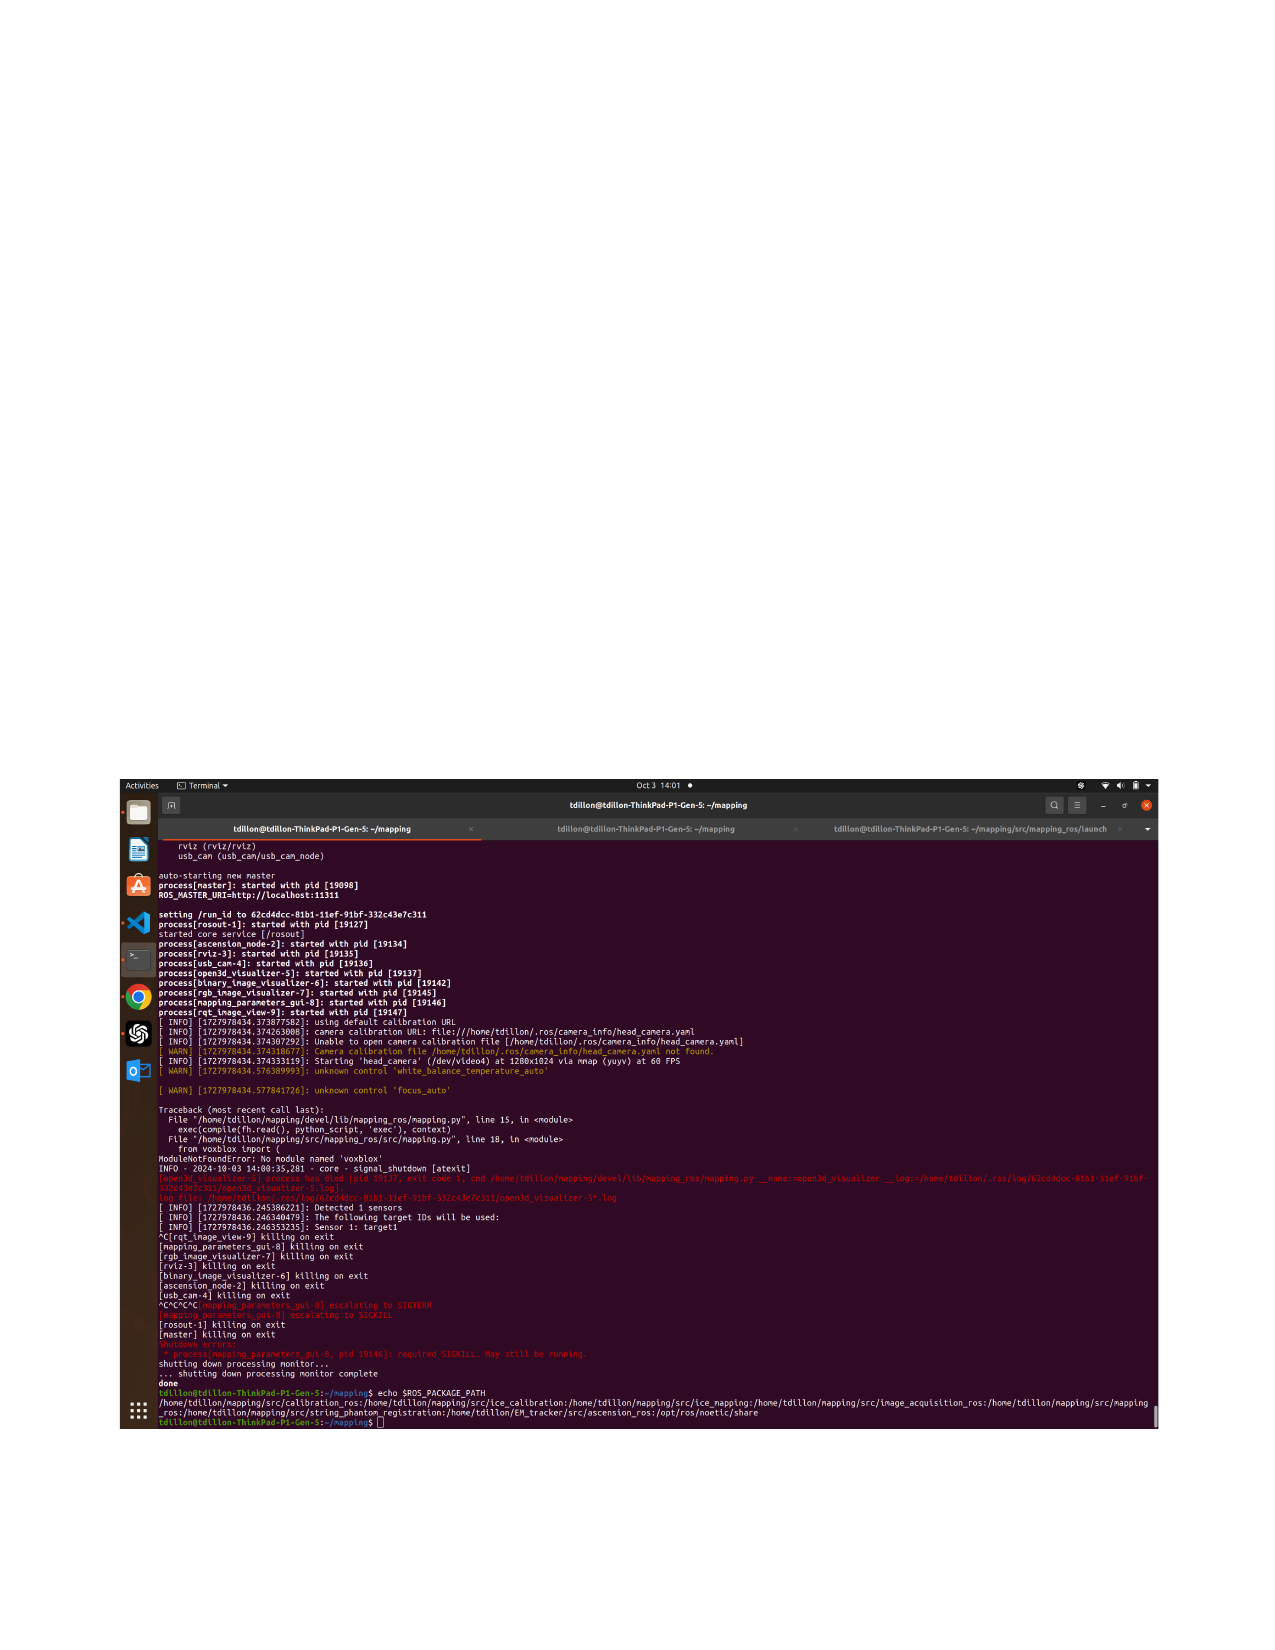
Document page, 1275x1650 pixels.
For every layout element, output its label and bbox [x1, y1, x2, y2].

picture [119, 779, 1159, 1429]
